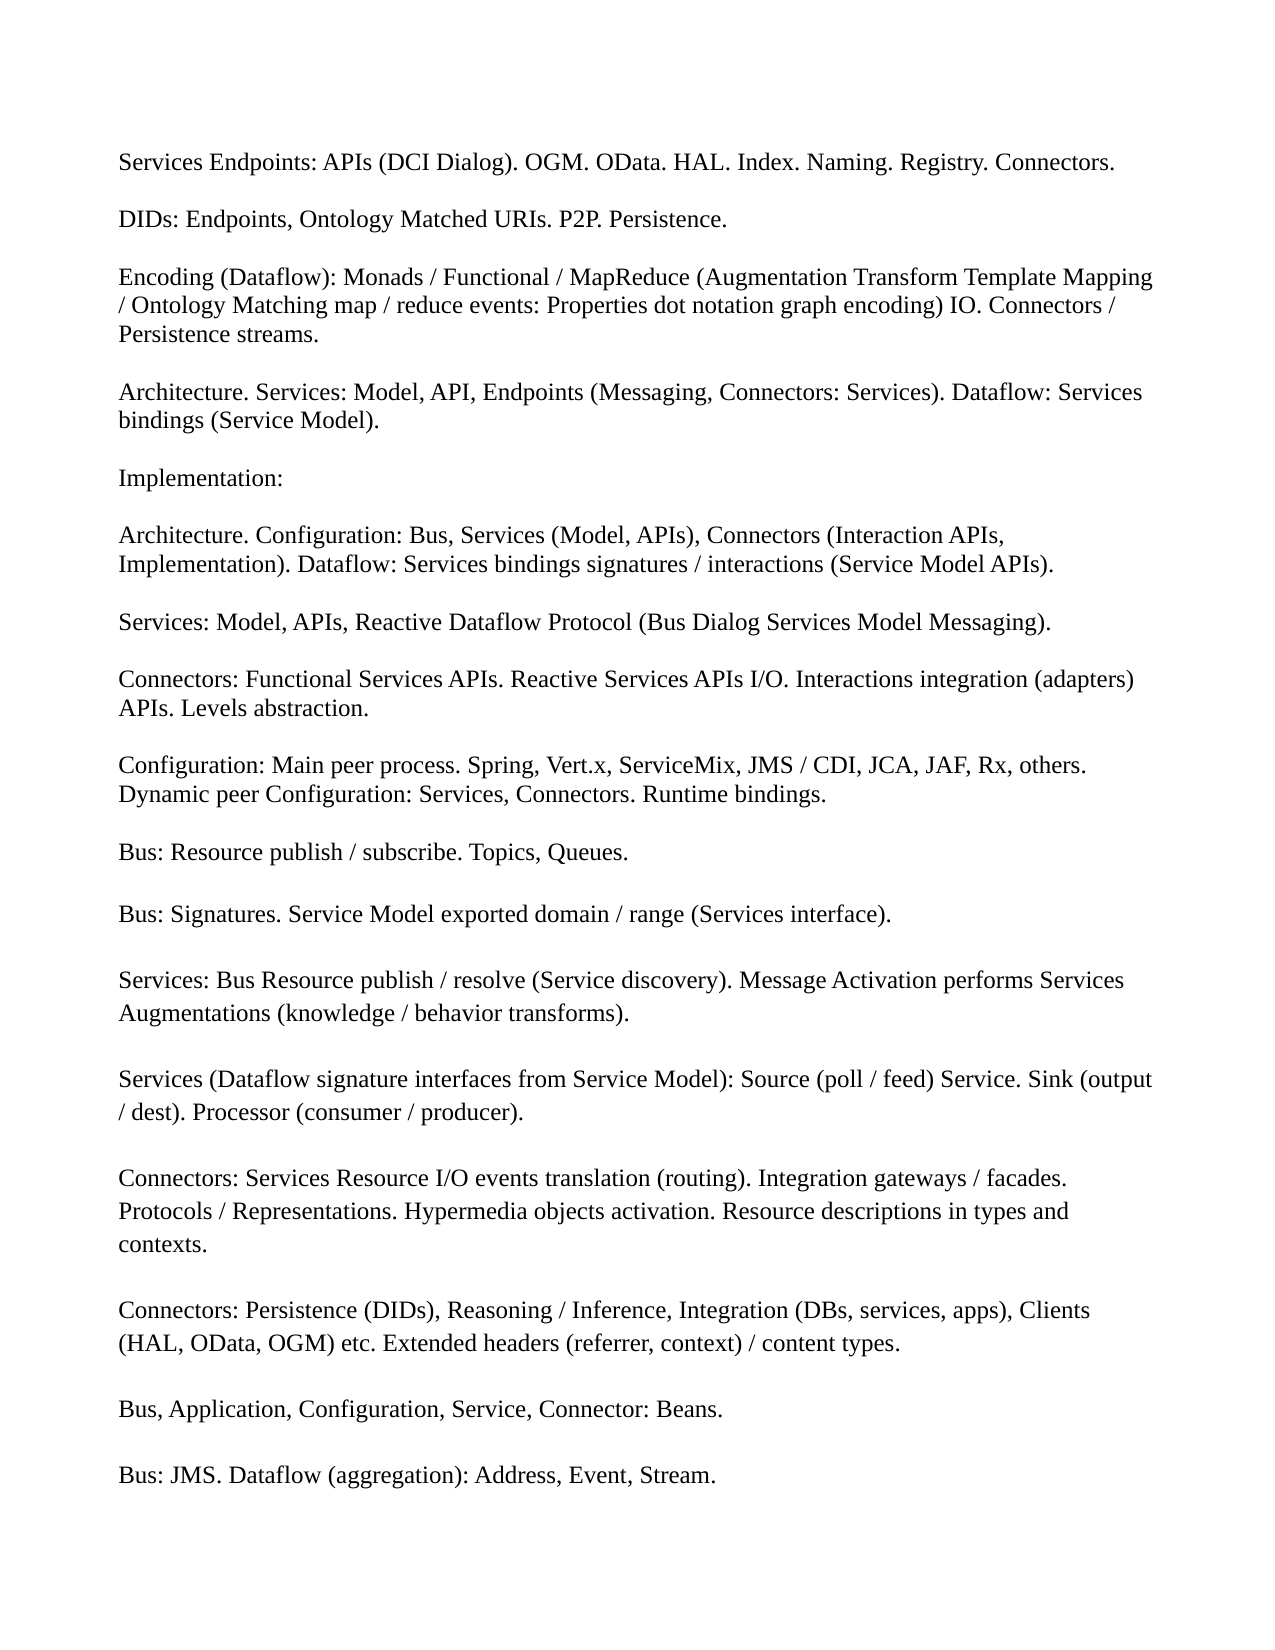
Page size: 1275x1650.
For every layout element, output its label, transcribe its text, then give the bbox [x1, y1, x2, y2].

text Encoding (Dataflow): Monads / Functional / MapReduce (Augmentation Transform Template Mapping / Ontology Matching map / reduce events: Properties dot notation graph encoding) IO. Connectors / Persistence streams. [118, 262, 1157, 348]
text Bus: Resource publish / subscribe. Topics, Queues. [118, 837, 1157, 866]
text Services: Bus Resource publish / resolve (Service discovery). Message Activation performs Services Augmentations (knowledge / behavior transforms). [118, 965, 1157, 1026]
text Bus: JMS. Dataflow (aggregation): Address, Event, Stream. [118, 1460, 1157, 1489]
text Connectors: Persistence (DIDs), Reasoning / Inference, Integration (DBs, services, apps), Clients (HAL, OData, OGM) etc. Extended headers (referrer, context) / content types. [118, 1295, 1157, 1357]
text Architecture. Services: Model, API, Endpoints (Messaging, Connectors: Services). Dataflow: Services bindings (Service Model). [118, 377, 1157, 434]
text DIDs: Endpoints, Ontology Matched URIs. P2P. Persistence. [118, 204, 1157, 233]
text Architecture. Configuration: Bus, Services (Model, APIs), Connectors (Interaction APIs, Implementation). Dataflow: Services bindings signatures / interactions (Service Model APIs). [118, 521, 1157, 578]
text Connectors: Services Resource I/O events translation (routing). Integration gateways / facades. Protocols / Representations. Hypermedia objects activation. Resource descriptions in types and contexts. [118, 1163, 1157, 1258]
text Services Endpoints: APIs (DCI Dialog). OGM. OData. HAL. Index. Naming. Registry. Connectors. [118, 147, 1157, 176]
text Implementation: [118, 463, 1157, 492]
text Services: Model, APIs, Reactive Dataflow Protocol (Bus Dialog Services Model Messaging). [118, 607, 1157, 636]
text Connectors: Functional Services APIs. Reactive Services APIs I/O. Interactions integration (adapters) APIs. Levels abstraction. [118, 664, 1157, 722]
text Bus, Application, Configuration, Service, Connector: Beans. [118, 1394, 1157, 1423]
text Services (Dataflow signature interfaces from Service Model): Source (poll / feed) Service. Sink (output / dest). Processor (consumer / producer). [118, 1064, 1157, 1126]
text Bus: Signatures. Service Model exported domain / range (Services interface). [118, 899, 1157, 927]
text Configuration: Main peer process. Spring, Vert.x, ServiceMix, JMS / CDI, JCA, JAF, Rx, others. Dynamic peer Configuration: Services, Connectors. Runtime bindings. [118, 751, 1157, 808]
